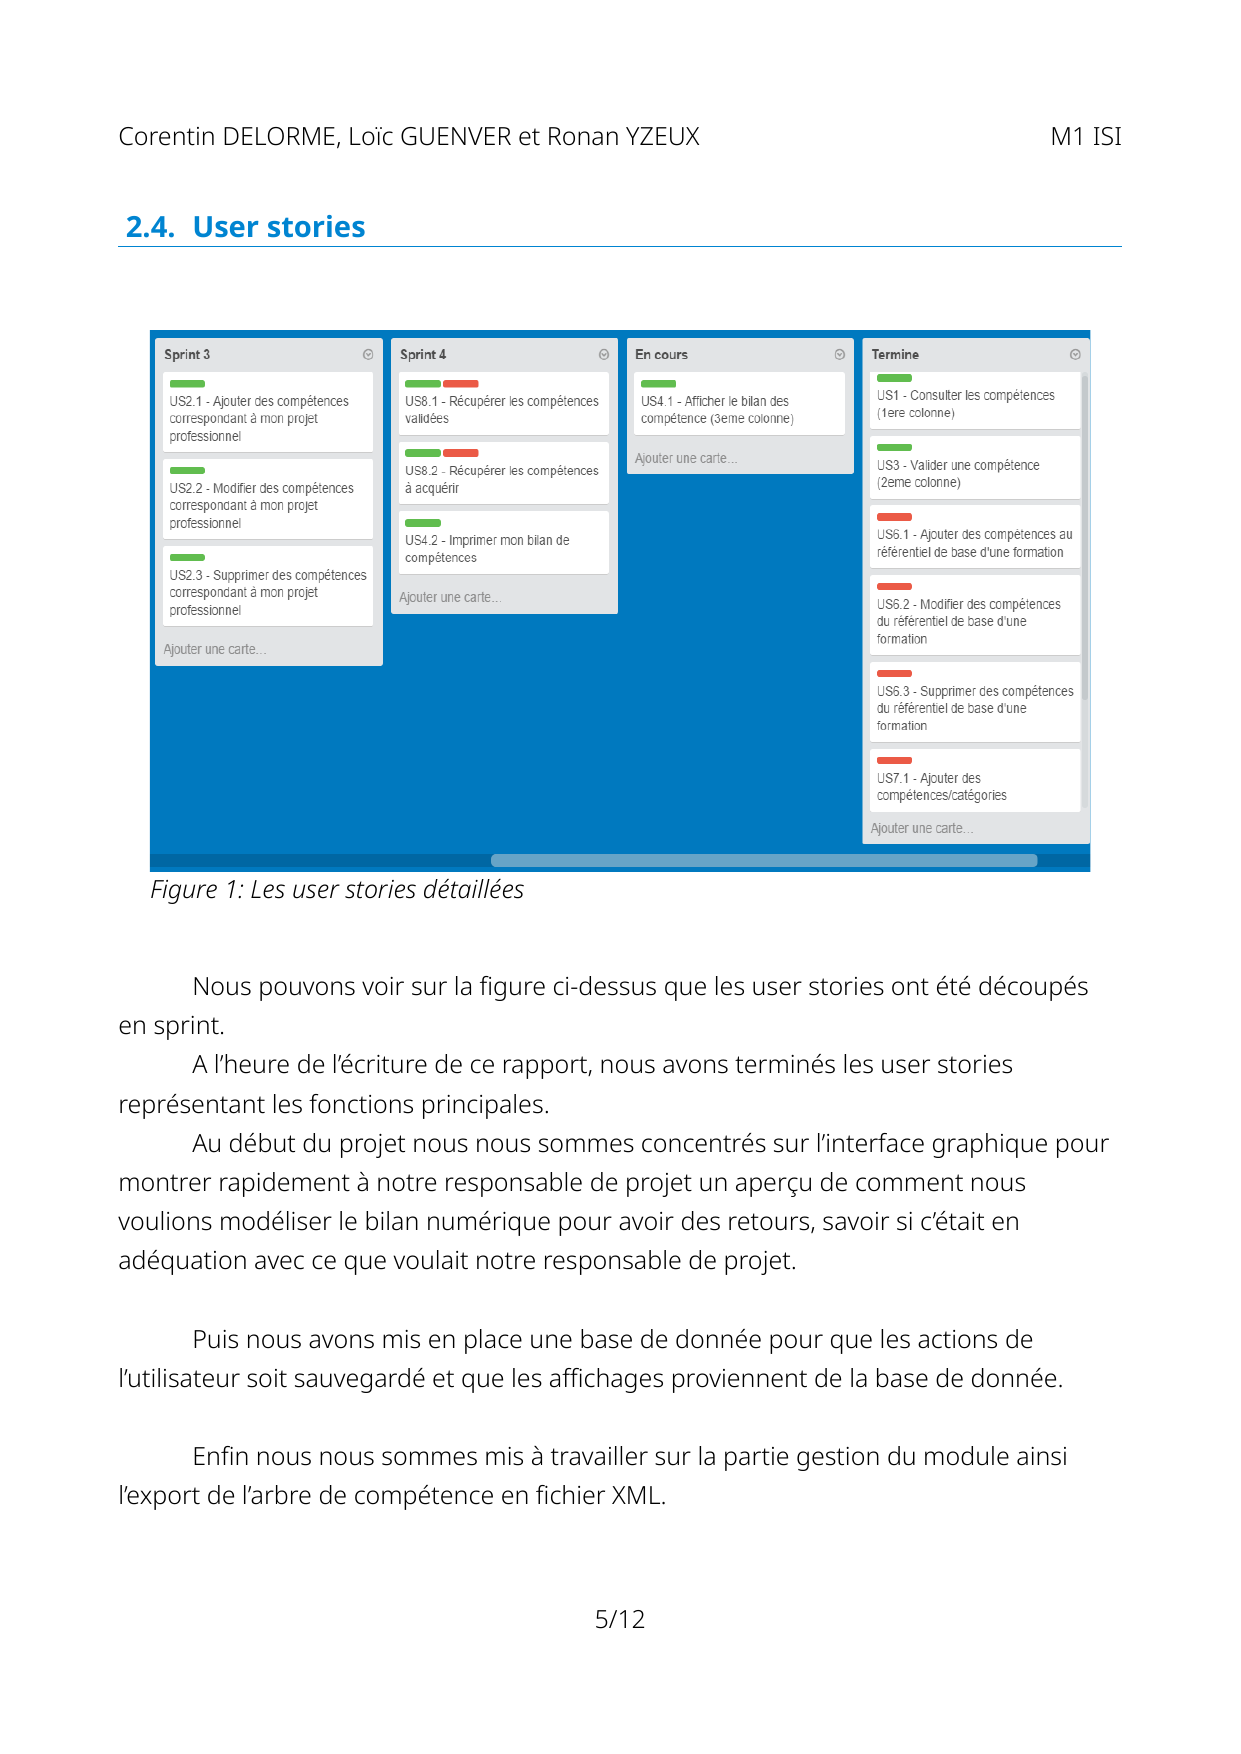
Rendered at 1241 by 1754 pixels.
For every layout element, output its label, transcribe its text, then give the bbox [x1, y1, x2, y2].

text Au début du projet nous nous sommes concentrés sur l’interface graphique pour montrer rapidement à notre responsable de projet un aperçu de comment nous voulions modéliser le bilan numérique pour avoir des retours, savoir si c’était en adéquation avec ce que voulait notre responsable de projet. [118, 1126, 1122, 1277]
text Puis nous avons mis en place une base de donnée pour que les actions de l’utilisateur soit sauvegardé et que les affichages proviennent de la base de donnée. [118, 1321, 1122, 1394]
text Figure 1: Les user stories détaillées [150, 872, 1090, 906]
text Enfin nous nous sommes mis à travailler sur la partie gestion du module ainsi l’export de l’arbre de compétence en fichier XML. [118, 1439, 1122, 1512]
picture [149, 330, 1091, 872]
subtitle User stories [118, 207, 1122, 246]
text A l’heure de l’écriture de ce rapport, nous avons terminés les user stories représentant les fonctions principales. [118, 1047, 1122, 1120]
text Nous pouvons voir sur la figure ci-dessus que les user stories ont été découpés en sprint. [118, 969, 1122, 1042]
